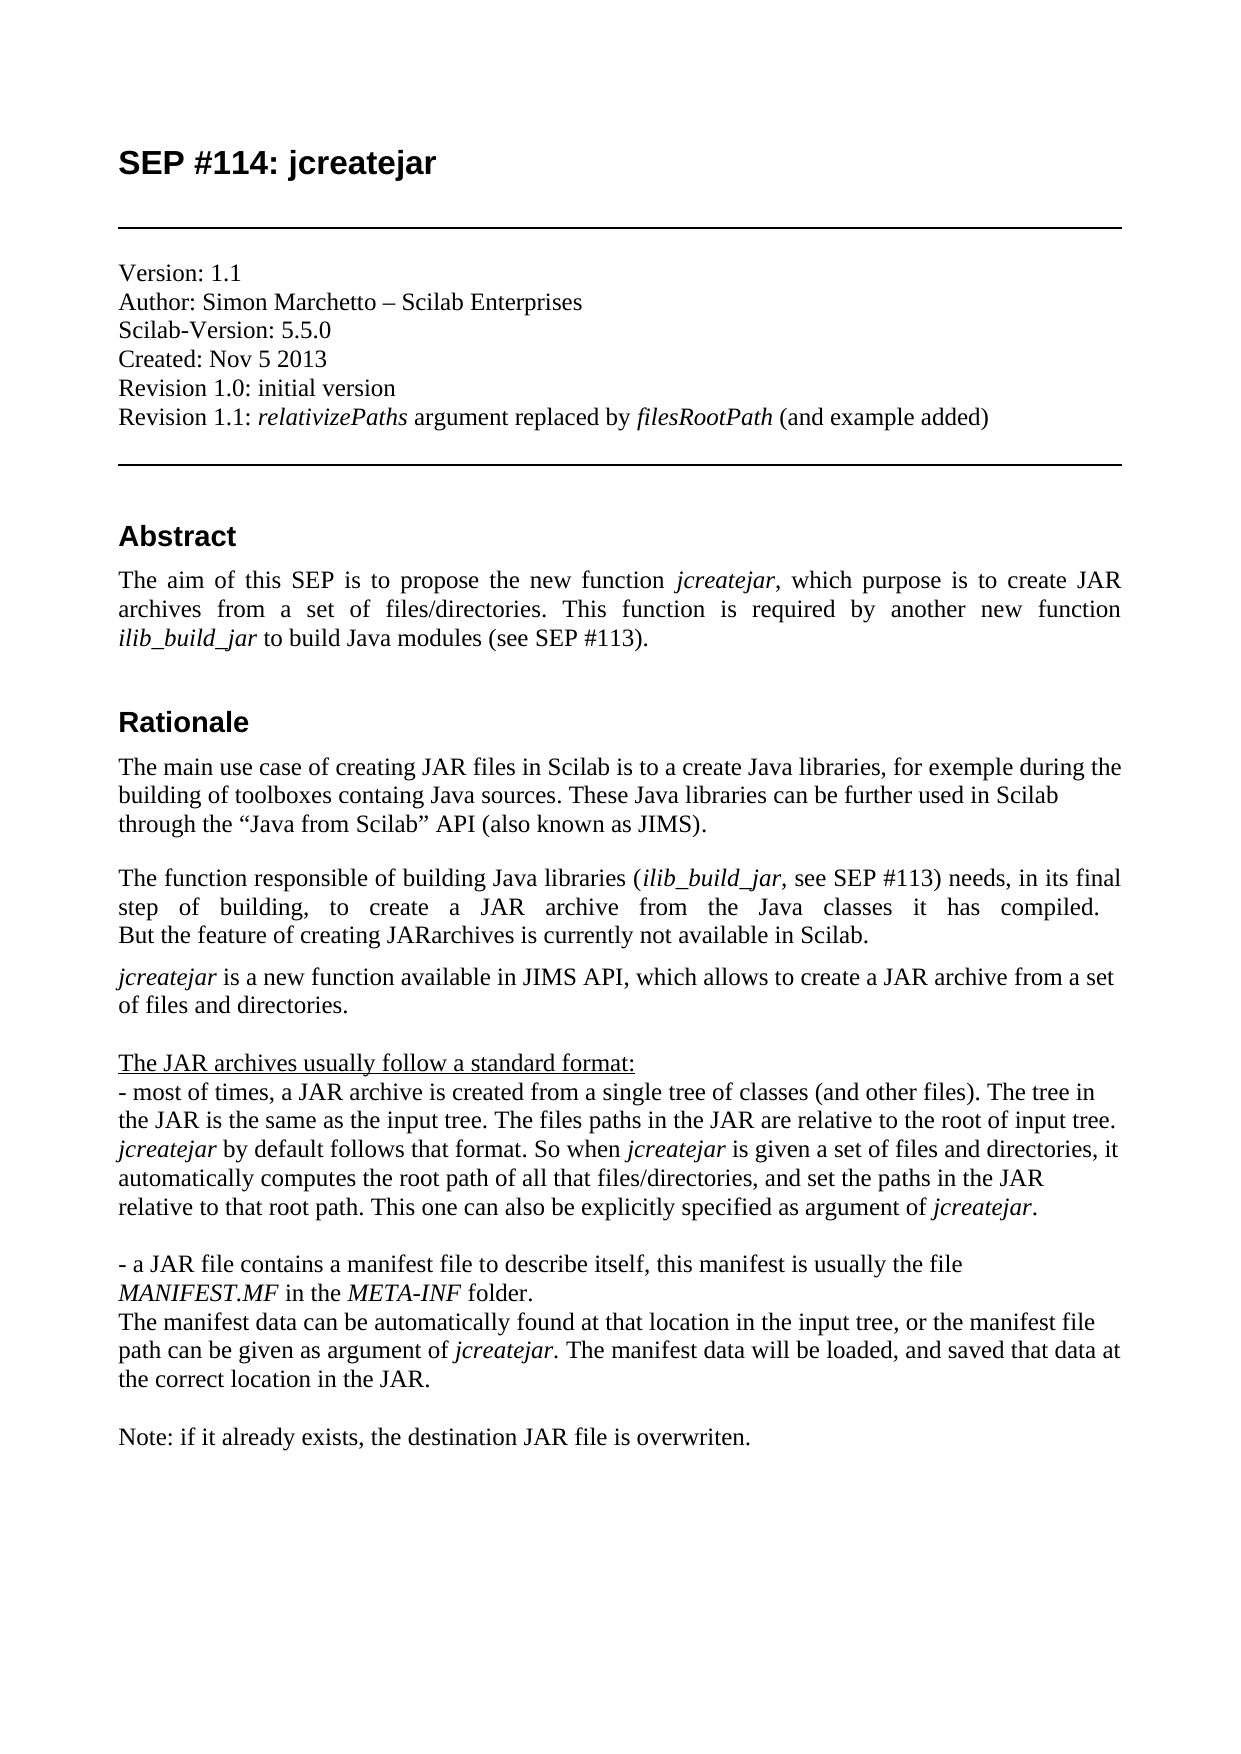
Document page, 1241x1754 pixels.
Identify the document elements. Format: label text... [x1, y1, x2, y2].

text - most of times, a JAR archive is created from a single tree of classes (and other files). The tree in the JAR is the same as the input tree. The files paths in the JAR are relative to the root of input tree. [118, 1077, 1122, 1134]
text The aim of this SEP is to propose the new function jcreatejar, which purpose is to create JAR archives from a set of files/directories. This function is required by another new function ilib_build_jar to build Java modules (see SEP #113). [118, 566, 1122, 652]
text jcreatejar by default follows that format. So when jcreatejar is given a set of files and directories, it automatically computes the root path of all that files/directories, and set the paths in the JAR relative to that root path. This one can also be explicitly specified as argument of jcreatejar. [118, 1134, 1122, 1220]
text Created: Nov 5 2013 [118, 344, 1122, 373]
text Revision 1.1: relativizePaths argument replaced by filesRootPath (and example added) [118, 402, 1122, 431]
text The main use case of creating JAR files in Scilab is to a create Java libraries, for exemple during the building of toolboxes containg Java sources. These Java libraries can be further used in Scilab through the “Java from Scilab” API (also known as JIMS). [118, 752, 1122, 838]
text jcreatejar is a new function available in JIMS API, which allows to create a JAR archive from a set of files and directories. [118, 962, 1122, 1019]
text - a JAR file contains a manifest file to describe itself, this manifest is usually the file MANIFEST.MF in the META-INF folder. The manifest data can be automatically found at that location in the input tree, or the manifest file path can be given as argument of jcreatejar. The manifest data will be loaded, and saved that data at the correct location in the JAR. [118, 1249, 1122, 1422]
subtitle The function responsible of building Java libraries (ilib_build_jar, see SEP #113) needs, in its final step of building, to create a JAR archive from the Java classes it has compiled. But the feature of creating JARarchives is currently not available in Scilab. [118, 863, 1122, 949]
text Note: if it already exists, the destination JAR file is overwriten. [118, 1422, 1122, 1450]
text Revision 1.0: initial version [118, 373, 1122, 402]
text The JAR archives usually follow a standard format: [118, 1048, 1122, 1077]
text Author: Simon Marchetto – Scilab Enterprises [118, 287, 1122, 316]
text Version: 1.1 [118, 258, 1122, 287]
text Scilab-Version: 5.5.0 [118, 316, 1122, 344]
subtitle Rationale [118, 706, 1122, 739]
subtitle Abstract [118, 519, 1122, 553]
subtitle SEP #114: jcreatejar [118, 143, 1122, 182]
